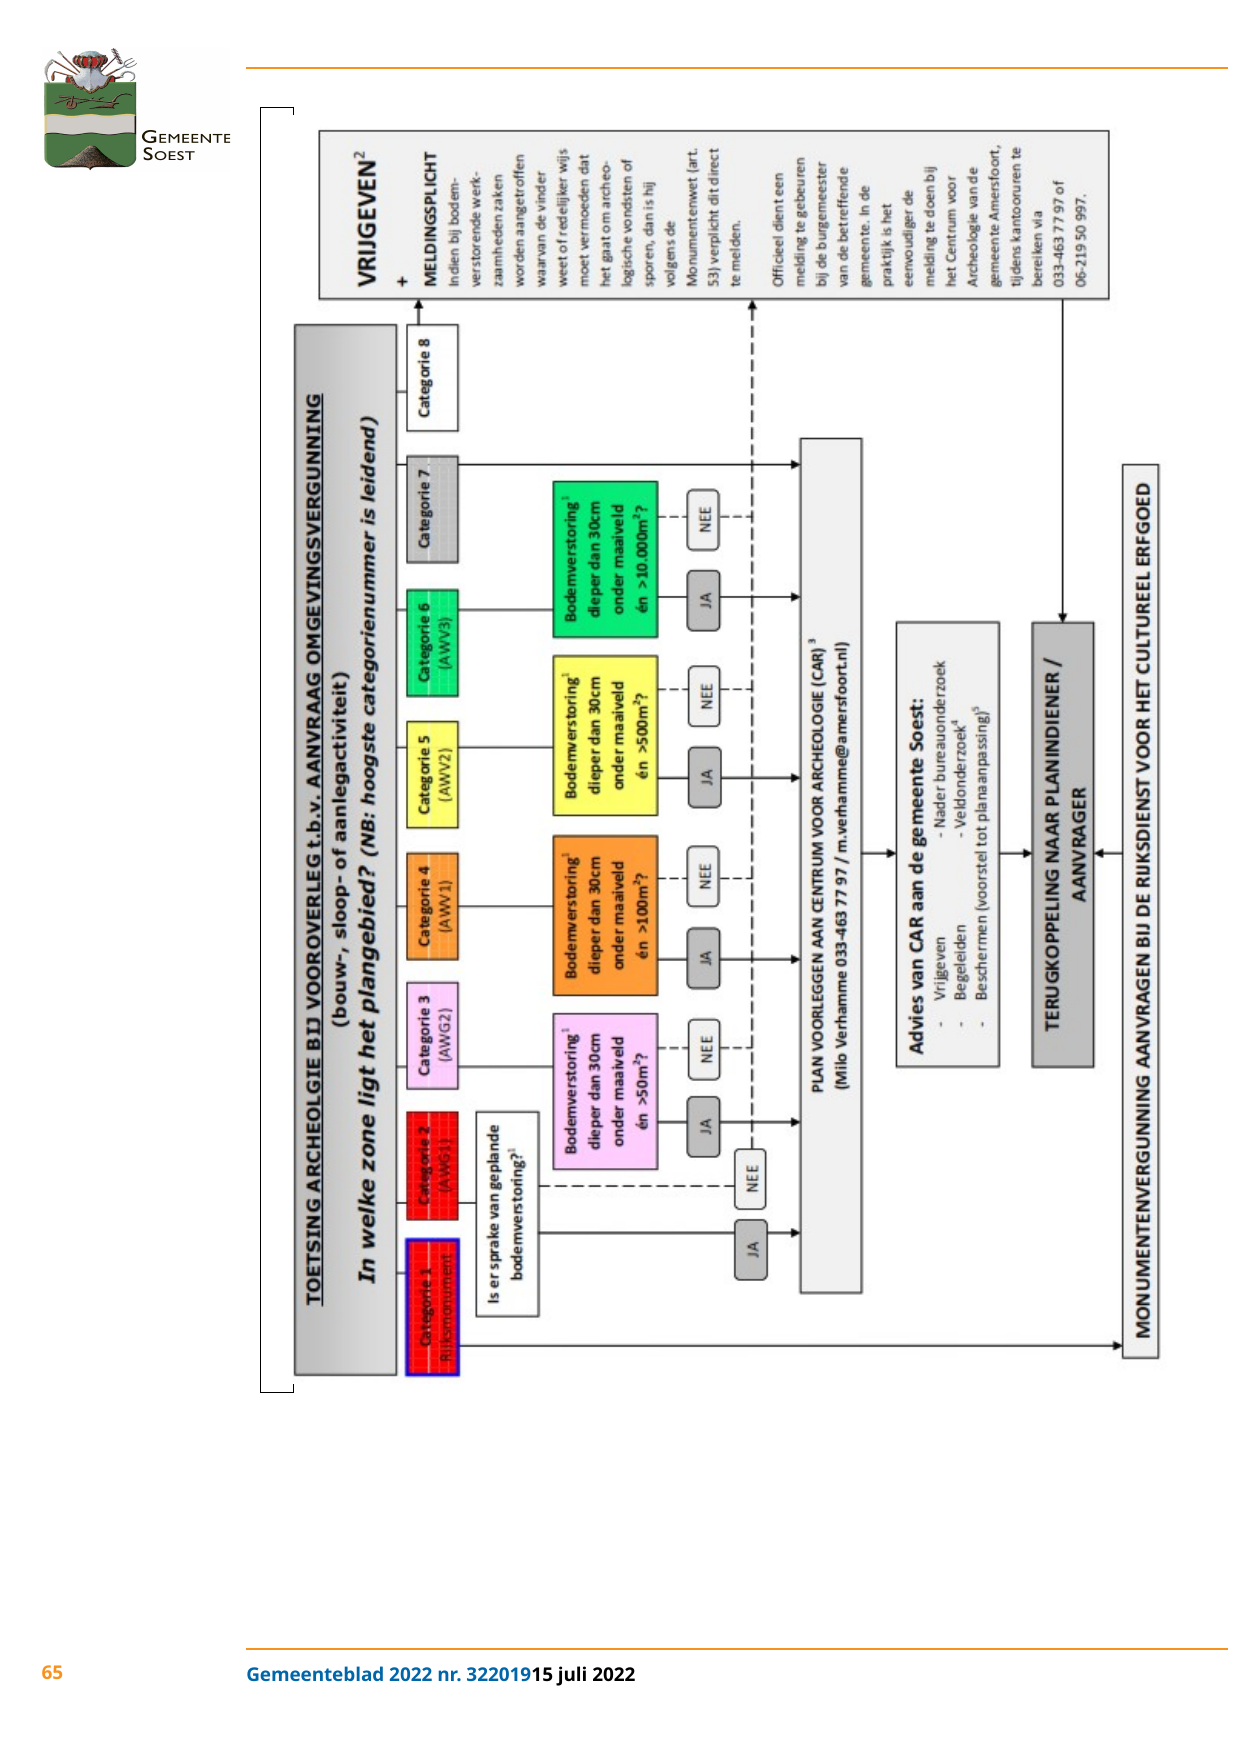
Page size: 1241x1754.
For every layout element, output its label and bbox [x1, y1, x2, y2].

picture [268, 115, 1173, 1384]
picture [41, 47, 231, 172]
